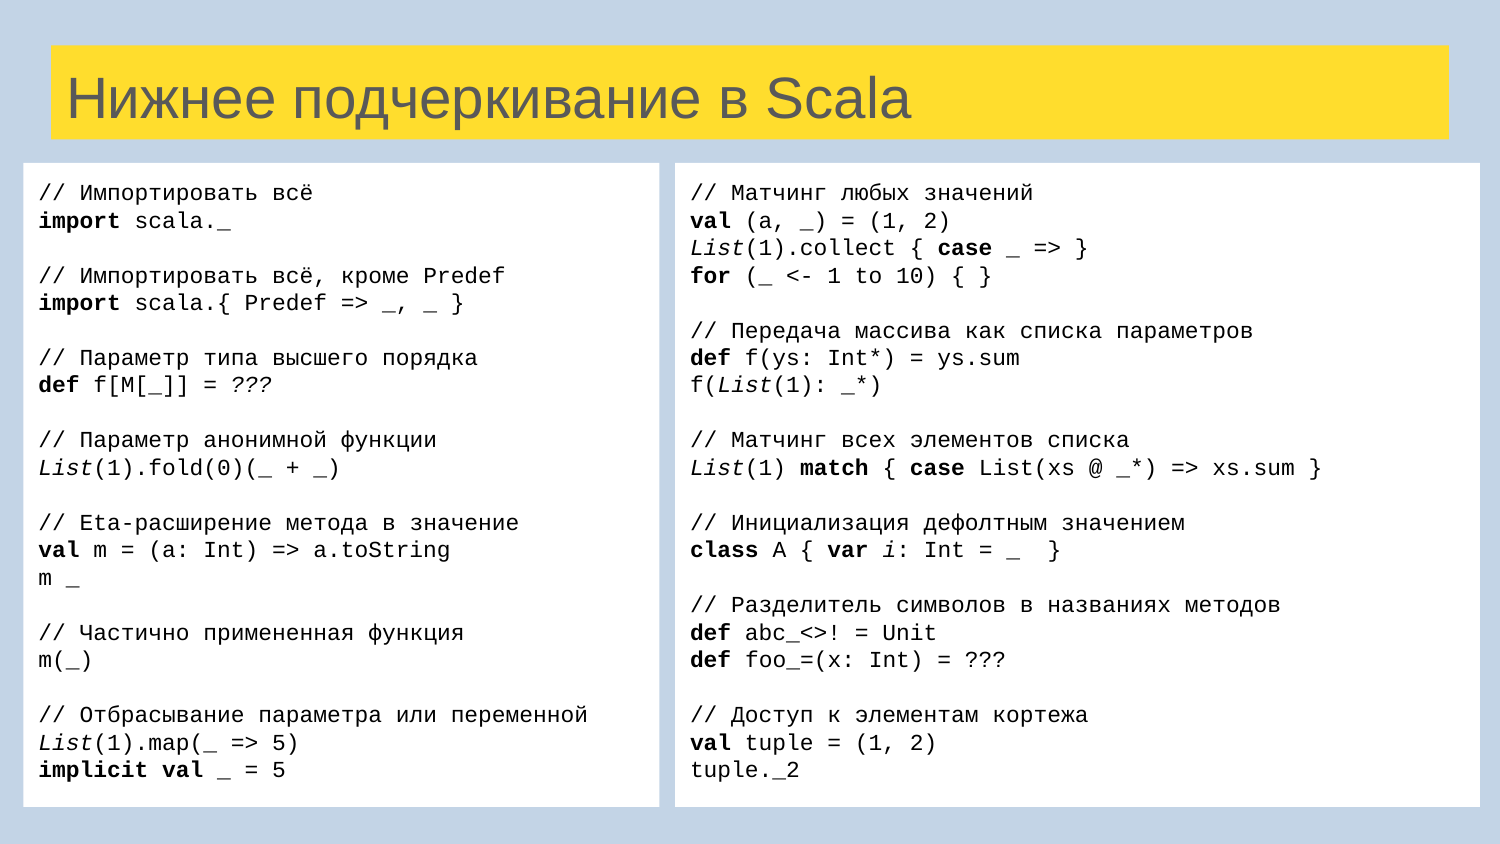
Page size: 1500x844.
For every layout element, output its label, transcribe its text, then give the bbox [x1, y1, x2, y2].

text_box // Импортировать всё import scala._ // Импортировать всё, кроме Predef import scala.{ Predef => _, _ } // Параметр типа высшего порядка def f[M[_]] = ??? // Параметр анонимной функции List(1).fold(0)(_ + _) // Eta-расширение метода в значение val m = (a: Int) => a.toString m _ // Частично примененная функция m(_) // Отбрасывание параметра или переменной List(1).map(_ => 5) implicit val _ = 5 [23, 162, 660, 807]
title Нижнее подчеркивание в Scala [51, 45, 1449, 140]
text_box // Матчинг любых значений val (a, _) = (1, 2) List(1).collect { case _ => } for (_ <- 1 to 10) { } // Передача массива как списка параметров def f(ys: Int*) = ys.sum f(List(1): _*) // Матчинг всех элементов списка List(1) match { case List(xs @ _*) => xs.sum } // Инициализация дефолтным значением class A { var i: Int = _ } // Разделитель символов в названиях методов def abc_<>! = Unit def foo_=(x: Int) = ??? // Доступ к элементам кортежа val tuple = (1, 2) tuple._2 [675, 162, 1480, 807]
